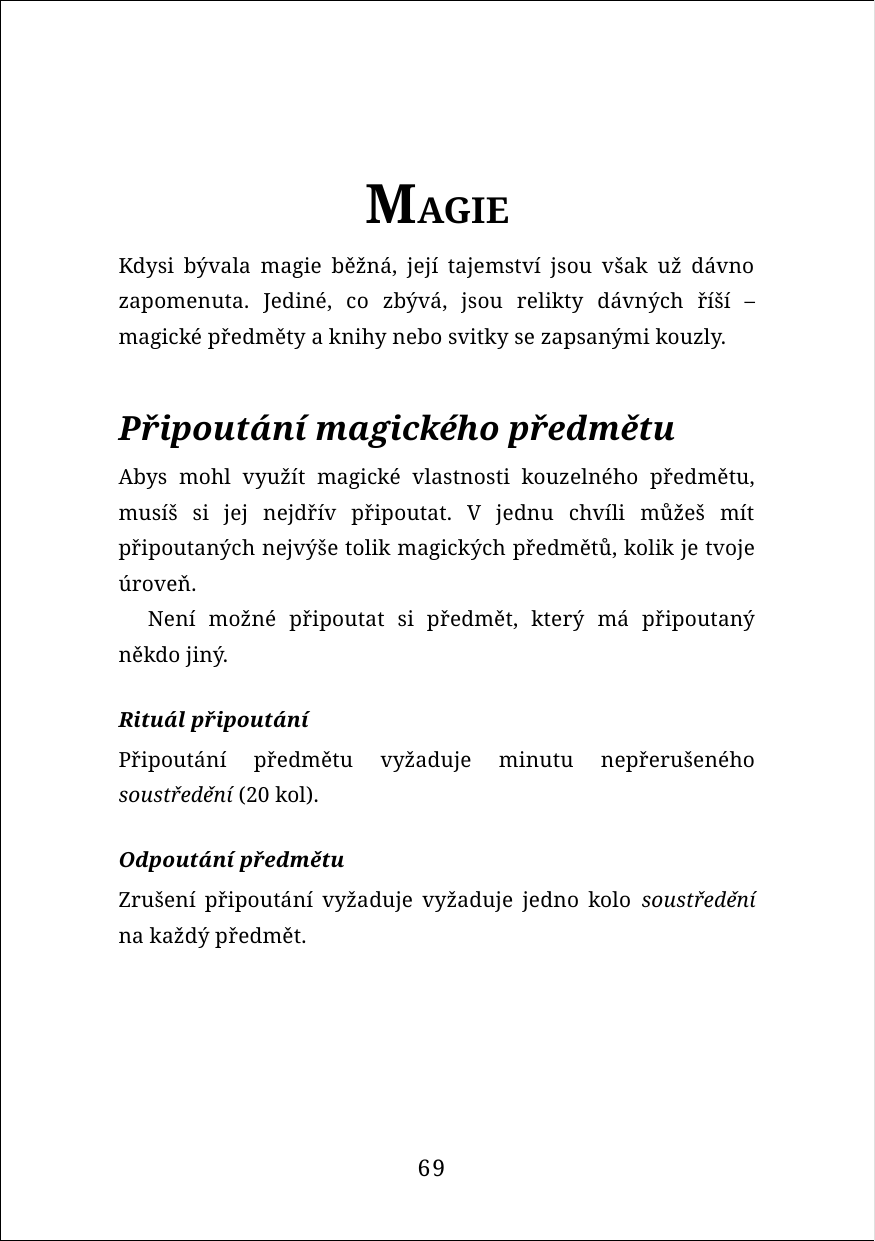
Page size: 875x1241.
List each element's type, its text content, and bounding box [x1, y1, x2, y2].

subtitle Připoutání magického předmětu [118, 405, 756, 450]
subtitle Magie [118, 166, 756, 239]
subtitle Odpoutání předmětu [118, 845, 756, 874]
text Připoutání předmětu vyžaduje minutu nepřerušeného soustředění (20 kol). [118, 745, 756, 809]
text Kdysi bývala magie běžná, její tajemství jsou však už dávno zapomenuta. Jediné, co zbývá, jsou relikty dávných říší – magické předměty a knihy nebo svitky se zapsanými kouzly. [118, 251, 756, 351]
subtitle Rituál připoutání [118, 705, 756, 733]
text Zrušení připoutání vyžaduje vyžaduje jedno kolo soustředění na každý předmět. [118, 886, 756, 949]
text Abys mohl využít magické vlastnosti kouzelného předmětu, musíš si jej nejdřív připoutat. V jednu chvíli můžeš mít připoutaných nejvýše tolik magických předmětů, kolik je tvoje úroveň. Není možné připoutat si předmět, který má připoutaný někdo jiný. [118, 462, 756, 668]
